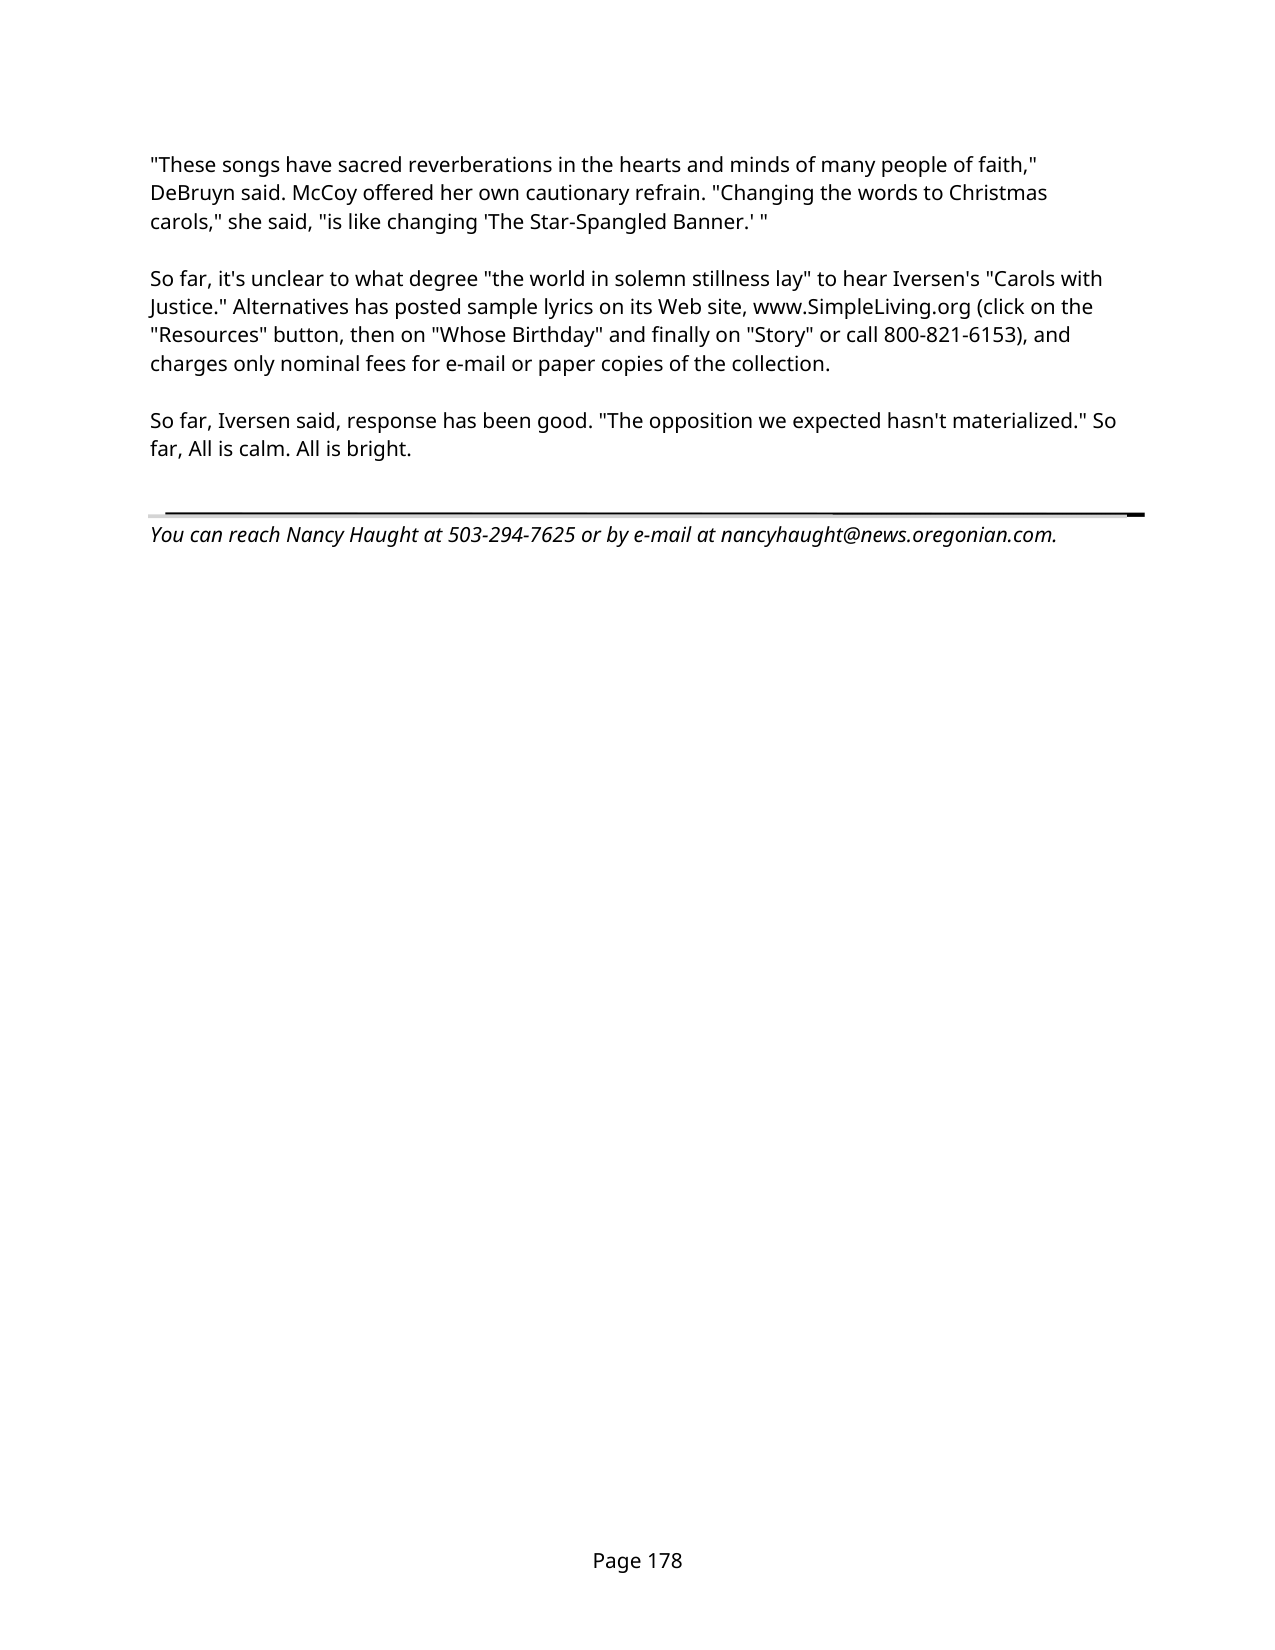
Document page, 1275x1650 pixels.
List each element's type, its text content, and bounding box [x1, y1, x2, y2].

text "These songs have sacred reverberations in the hearts and minds of many people of faith," DeBruyn said. McCoy offered her own cautionary refrain. "Changing the words to Christmas carols," she said, "is like changing 'The Star-Spangled Banner.' " [150, 150, 1125, 235]
text So far, Iversen said, response has been good. "The opposition we expected hasn't materialized." So far, All is calm. All is bright. [150, 406, 1125, 463]
text You can reach Nancy Haught at 503-294-7625 or by e-mail at nancyhaught@news.oregonian.com. [150, 520, 1125, 572]
text So far, it's unclear to what degree "the world in solemn stillness lay" to hear Iversen's "Carols with Justice." Alternatives has posted sample lyrics on its Web site, www.SimpleLiving.org (click on the "Resources" button, then on "Whose Birthday" and finally on "Story" or call 800-821-6153), and charges only nominal fees for e-mail or paper copies of the collection. [150, 264, 1125, 377]
